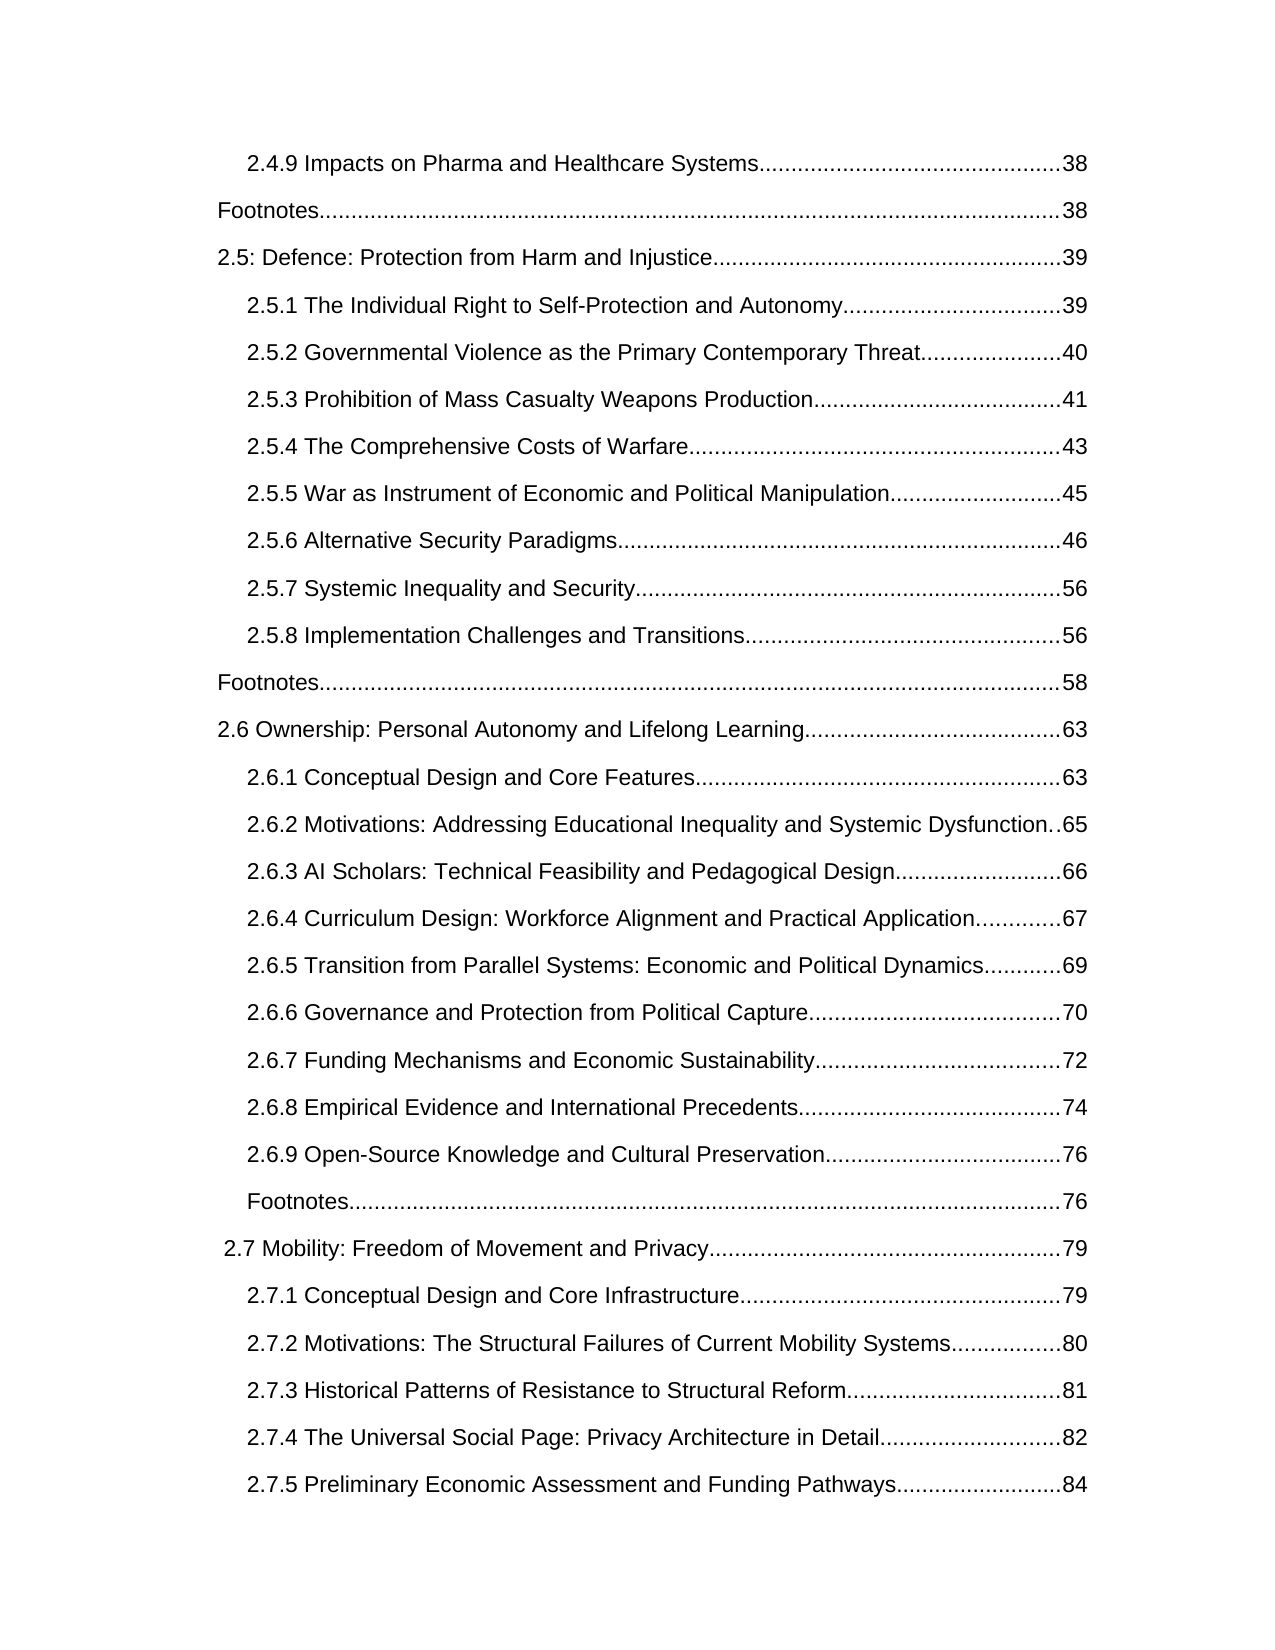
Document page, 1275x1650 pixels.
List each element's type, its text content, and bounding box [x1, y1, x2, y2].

text 2.5.3 Prohibition of Mass Casualty Weapons Production 41 [247, 386, 1087, 412]
text 2.5.2 Governmental Violence as the Primary Contemporary Threat 40 [247, 339, 1087, 365]
text 2.6.4 Curriculum Design: Workforce Alignment and Practical Application 67 [247, 905, 1087, 931]
text 2.5.4 The Comprehensive Costs of Warfare 43 [247, 433, 1087, 459]
text 2.6.3 AI Scholars: Technical Feasibility and Pedagogical Design 66 [247, 858, 1087, 884]
text Footnotes 38 [217, 197, 1087, 223]
text Footnotes 58 [217, 669, 1087, 695]
text 2.5.5 War as Instrument of Economic and Political Manipulation 45 [247, 480, 1087, 507]
text 2.6.6 Governance and Protection from Political Capture 70 [247, 999, 1087, 1026]
text 2.7.4 The Universal Social Page: Privacy Architecture in Detail 82 [247, 1424, 1087, 1450]
text 2.7.1 Conceptual Design and Core Infrastructure 79 [247, 1282, 1087, 1309]
text 2.6.8 Empirical Evidence and International Precedents 74 [247, 1094, 1087, 1120]
text Footnotes 76 [247, 1188, 1087, 1214]
text 2.6 Ownership: Personal Autonomy and Lifelong Learning 63 [217, 716, 1087, 743]
text 2.7.2 Motivations: The Structural Failures of Current Mobility Systems 80 [247, 1330, 1087, 1356]
text 2.7.5 Preliminary Economic Assessment and Funding Pathways 84 [247, 1471, 1087, 1498]
text 2.4.9 Impacts on Pharma and Healthcare Systems 38 [247, 150, 1087, 176]
text 2.5.6 Alternative Security Paradigms 46 [247, 527, 1087, 554]
text 2.5.7 Systemic Inequality and Security 56 [247, 575, 1087, 601]
text 2.7.3 Historical Patterns of Resistance to Structural Reform 81 [247, 1377, 1087, 1403]
text 2.6.5 Transition from Parallel Systems: Economic and Political Dynamics 69 [247, 952, 1087, 978]
text 2.6.9 Open-Source Knowledge and Cultural Preservation 76 [247, 1141, 1087, 1167]
text 2.6.2 Motivations: Addressing Educational Inequality and Systemic Dysfunction 65 [247, 811, 1087, 837]
text 2.5.8 Implementation Challenges and Transitions 56 [247, 622, 1087, 648]
text 2.6.7 Funding Mechanisms and Economic Sustainability 72 [247, 1047, 1087, 1073]
text 2.5: Defence: Protection from Harm and Injustice 39 [217, 244, 1087, 271]
text 2.7 Mobility: Freedom of Movement and Privacy 79 [217, 1235, 1087, 1262]
text 2.6.1 Conceptual Design and Core Features 63 [247, 763, 1087, 790]
text 2.5.1 The Individual Right to Self-Protection and Autonomy 39 [247, 292, 1087, 318]
